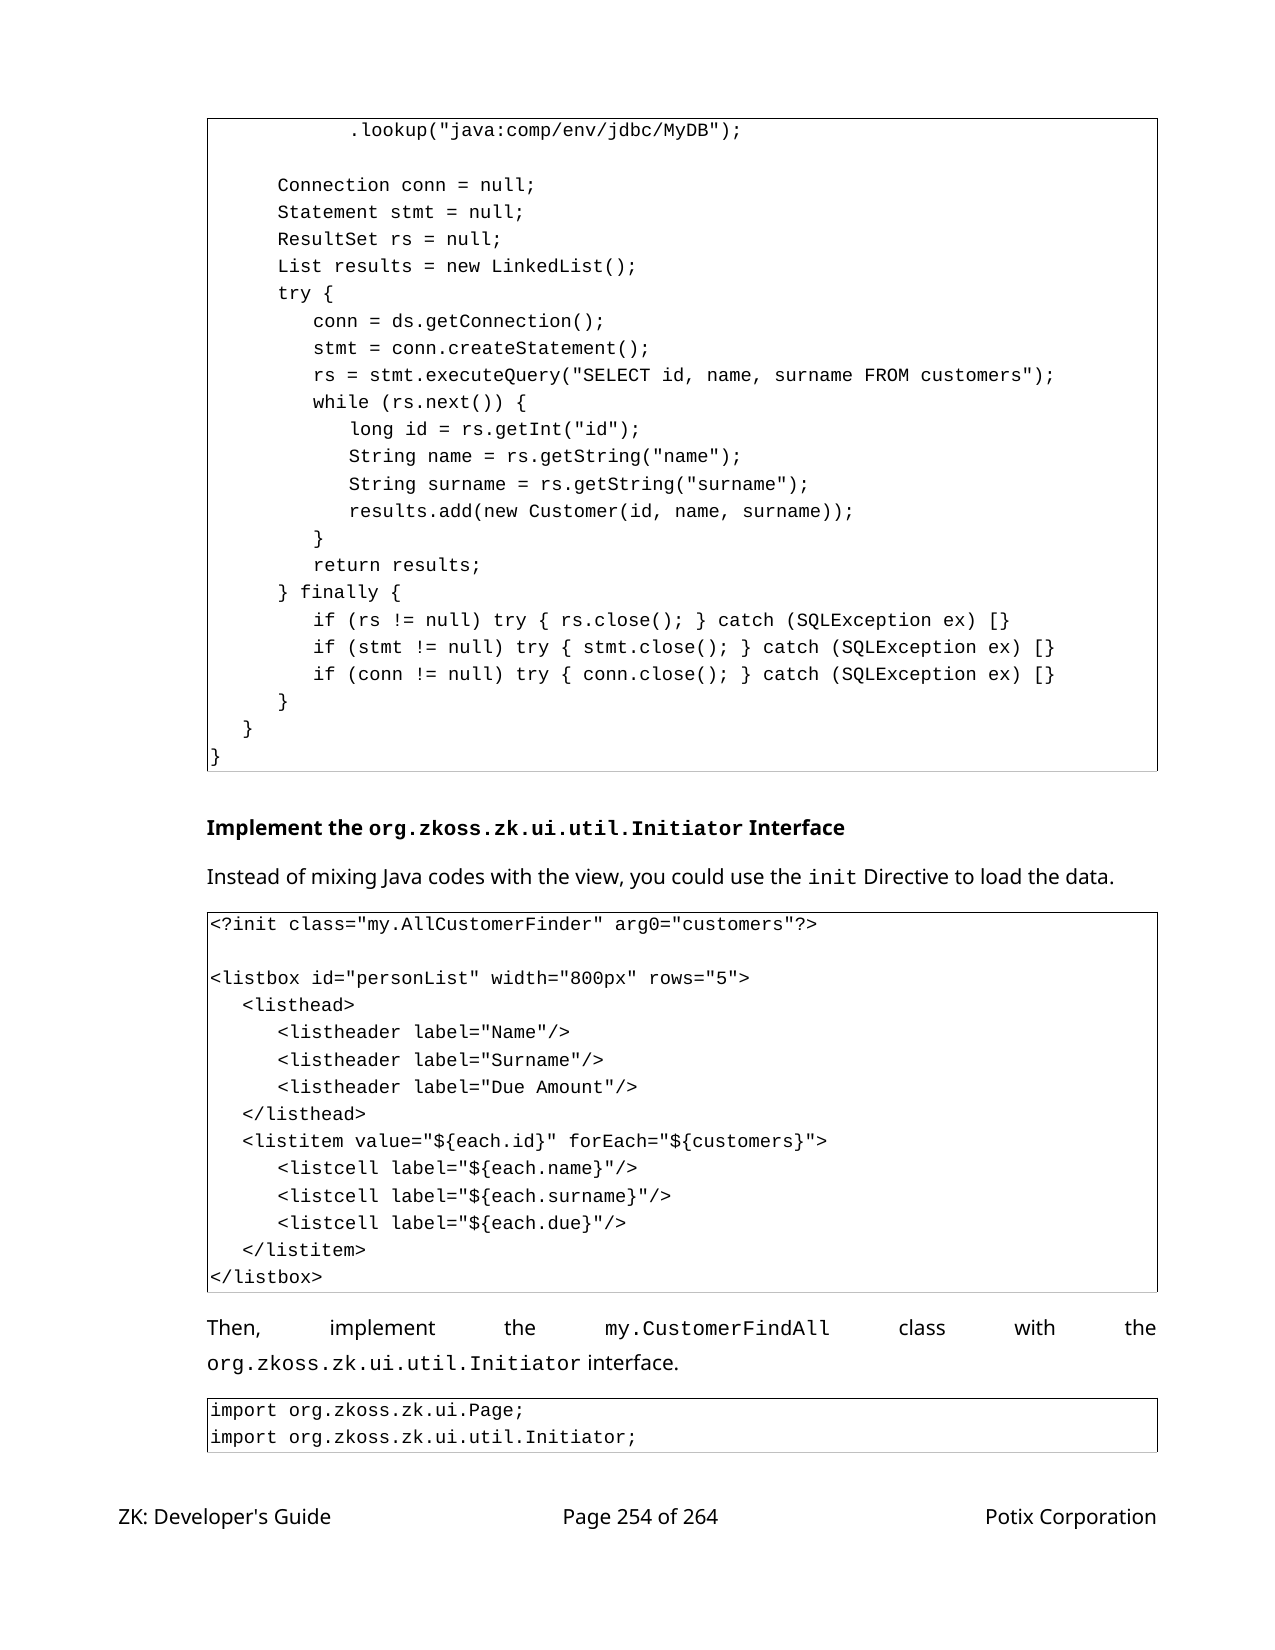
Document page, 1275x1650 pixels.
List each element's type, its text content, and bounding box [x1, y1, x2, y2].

text <listcell label="${each.surname}"/> [208, 1183, 1157, 1208]
text List results = new LinkedList(); [208, 254, 1157, 278]
text <listcell label="${each.due}"/> [208, 1211, 1157, 1235]
text Instead of mixing Java codes with the view, you could use the init Directive to load the data. [207, 862, 1157, 891]
text <listheader label="Name"/> [208, 1020, 1157, 1044]
text <listbox id="personList" width="800px" rows="5"> [208, 966, 1157, 990]
text String name = rs.getString("name"); [208, 444, 1157, 469]
text <listhead> [208, 993, 1157, 1017]
text } finally { [208, 580, 1157, 604]
text import org.zkoss.zk.ui.Page; [208, 1399, 1157, 1422]
text <listitem value="${each.id}" forEach="${customers}"> [208, 1129, 1157, 1153]
text Then, implement the my.CustomerFindAll class with the org.zkoss.zk.ui.util.Initiator interface. [207, 1313, 1157, 1377]
text rs = stmt.executeQuery("SELECT id, name, surname FROM customers"); [208, 363, 1157, 387]
text </listbox> [208, 1265, 1157, 1292]
subtitle Implement the org.zkoss.zk.ui.util.Initiator Interface [207, 813, 1157, 842]
text if (rs != null) try { rs.close(); } catch (SQLException ex) [} [208, 607, 1157, 632]
text <listheader label="Due Amount"/> [208, 1075, 1157, 1099]
text } [208, 526, 1157, 550]
text String surname = rs.getString("surname"); [208, 472, 1157, 496]
text .lookup("java:comp/env/jdbc/MyDB"); [208, 119, 1157, 142]
text </listitem> [208, 1238, 1157, 1262]
text Statement stmt = null; [208, 200, 1157, 224]
text <listcell label="${each.name}"/> [208, 1156, 1157, 1181]
text try { [208, 281, 1157, 306]
text conn = ds.getConnection(); [208, 308, 1157, 333]
text } [208, 689, 1157, 713]
text long id = rs.getInt("id"); [208, 417, 1157, 441]
text import org.zkoss.zk.ui.util.Initiator; [208, 1425, 1157, 1452]
text return results; [208, 553, 1157, 577]
text if (conn != null) try { conn.close(); } catch (SQLException ex) [} [208, 662, 1157, 686]
text results.add(new Customer(id, name, surname)); [208, 499, 1157, 523]
text ResultSet rs = null; [208, 227, 1157, 251]
text Connection conn = null; [208, 172, 1157, 197]
text <?init class="my.AllCustomerFinder" arg0="customers"?> [208, 913, 1157, 936]
text } [208, 716, 1157, 741]
text stmt = conn.createStatement(); [208, 336, 1157, 360]
text <listheader label="Surname"/> [208, 1047, 1157, 1072]
text if (stmt != null) try { stmt.close(); } catch (SQLException ex) [} [208, 635, 1157, 659]
text while (rs.next()) { [208, 390, 1157, 414]
text } [208, 743, 1157, 771]
text </listhead> [208, 1102, 1157, 1126]
